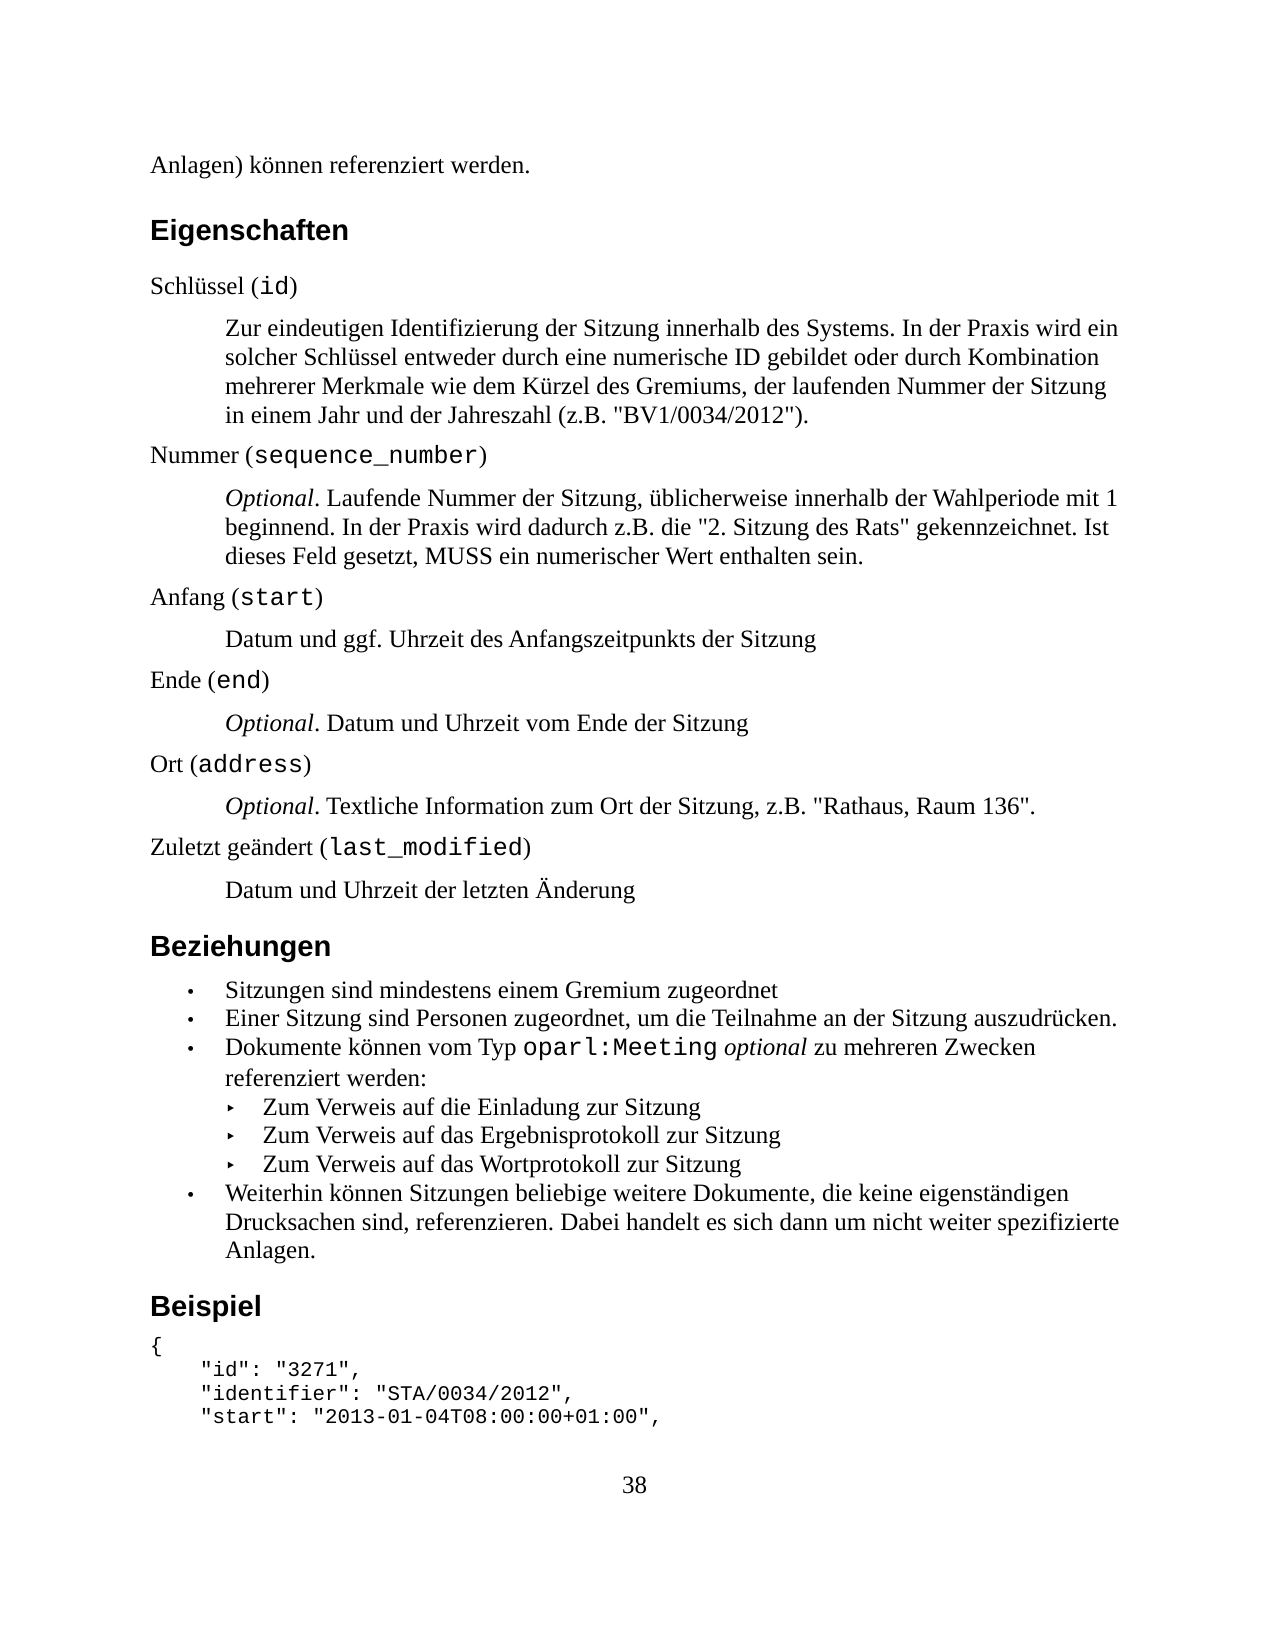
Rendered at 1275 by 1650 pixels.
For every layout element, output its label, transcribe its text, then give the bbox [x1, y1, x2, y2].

text Zur eindeutigen Identifizierung der Sitzung innerhalb des Systems. In der Praxis wird ein solcher Schlüssel entweder durch eine numerische ID gebildet oder durch Kombination mehrerer Merkmale wie dem Kürzel des Gremiums, der laufenden Nummer der Sitzung in einem Jahr und der Jahreszahl (z.B. "BV1/0034/2012"). [225, 313, 1125, 428]
text { [150, 1335, 1125, 1359]
text Datum und ggf. Uhrzeit des Anfangszeitpunkts der Sitzung [225, 624, 1125, 653]
list Zum Verweis auf die Einladung zur Sitzung [225, 1092, 1125, 1121]
text Nummer (sequence_number) [150, 441, 1125, 471]
text Ort (address) [150, 749, 1125, 779]
list Sitzungen sind mindestens einem Gremium zugeordnet [187, 975, 1125, 1003]
text Optional. Textliche Information zum Ort der Sitzung, z.B. "Rathaus, Raum 136". [225, 791, 1125, 820]
text Zuletzt geändert (last_modified) [150, 832, 1125, 863]
list Zum Verweis auf das Wortprotokoll zur Sitzung [225, 1149, 1125, 1178]
text Schlüssel (id) [150, 271, 1125, 302]
text "id": "3271", [150, 1359, 1125, 1383]
text Anlagen) können referenziert werden. [150, 150, 1125, 179]
text Datum und Uhrzeit der letzten Änderung [225, 875, 1125, 904]
list Dokumente können vom Typ oparl:Meeting optional zu mehreren Zwecken referenziert werden: [187, 1032, 1125, 1092]
subtitle Beispiel [150, 1289, 1125, 1323]
subtitle Beziehungen [150, 929, 1125, 962]
list Einer Sitzung sind Personen zugeordnet, um die Teilnahme an der Sitzung auszudrücken. [187, 1003, 1125, 1032]
list Weiterhin können Sitzungen beliebige weitere Dokumente, die keine eigenständigen Drucksachen sind, referenzieren. Dabei handelt es sich dann um nicht weiter spezifizierte Anlagen. [187, 1178, 1125, 1264]
text "start": "2013-01-04T08:00:00+01:00", [150, 1406, 1125, 1430]
text Ende (end) [150, 665, 1125, 696]
text Optional. Datum und Uhrzeit vom Ende der Sitzung [225, 708, 1125, 737]
list Zum Verweis auf das Ergebnisprotokoll zur Sitzung [225, 1121, 1125, 1149]
text Optional. Laufende Nummer der Sitzung, üblicherweise innerhalb der Wahlperiode mit 1 beginnend. In der Praxis wird dadurch z.B. die "2. Sitzung des Rats" gekennzeichnet. Ist dieses Feld gesetzt, MUSS ein numerischer Wert enthalten sein. [225, 483, 1125, 569]
text Anfang (start) [150, 582, 1125, 612]
subtitle Eigenschaften [150, 213, 1125, 246]
text "identifier": "STA/0034/2012", [150, 1383, 1125, 1406]
